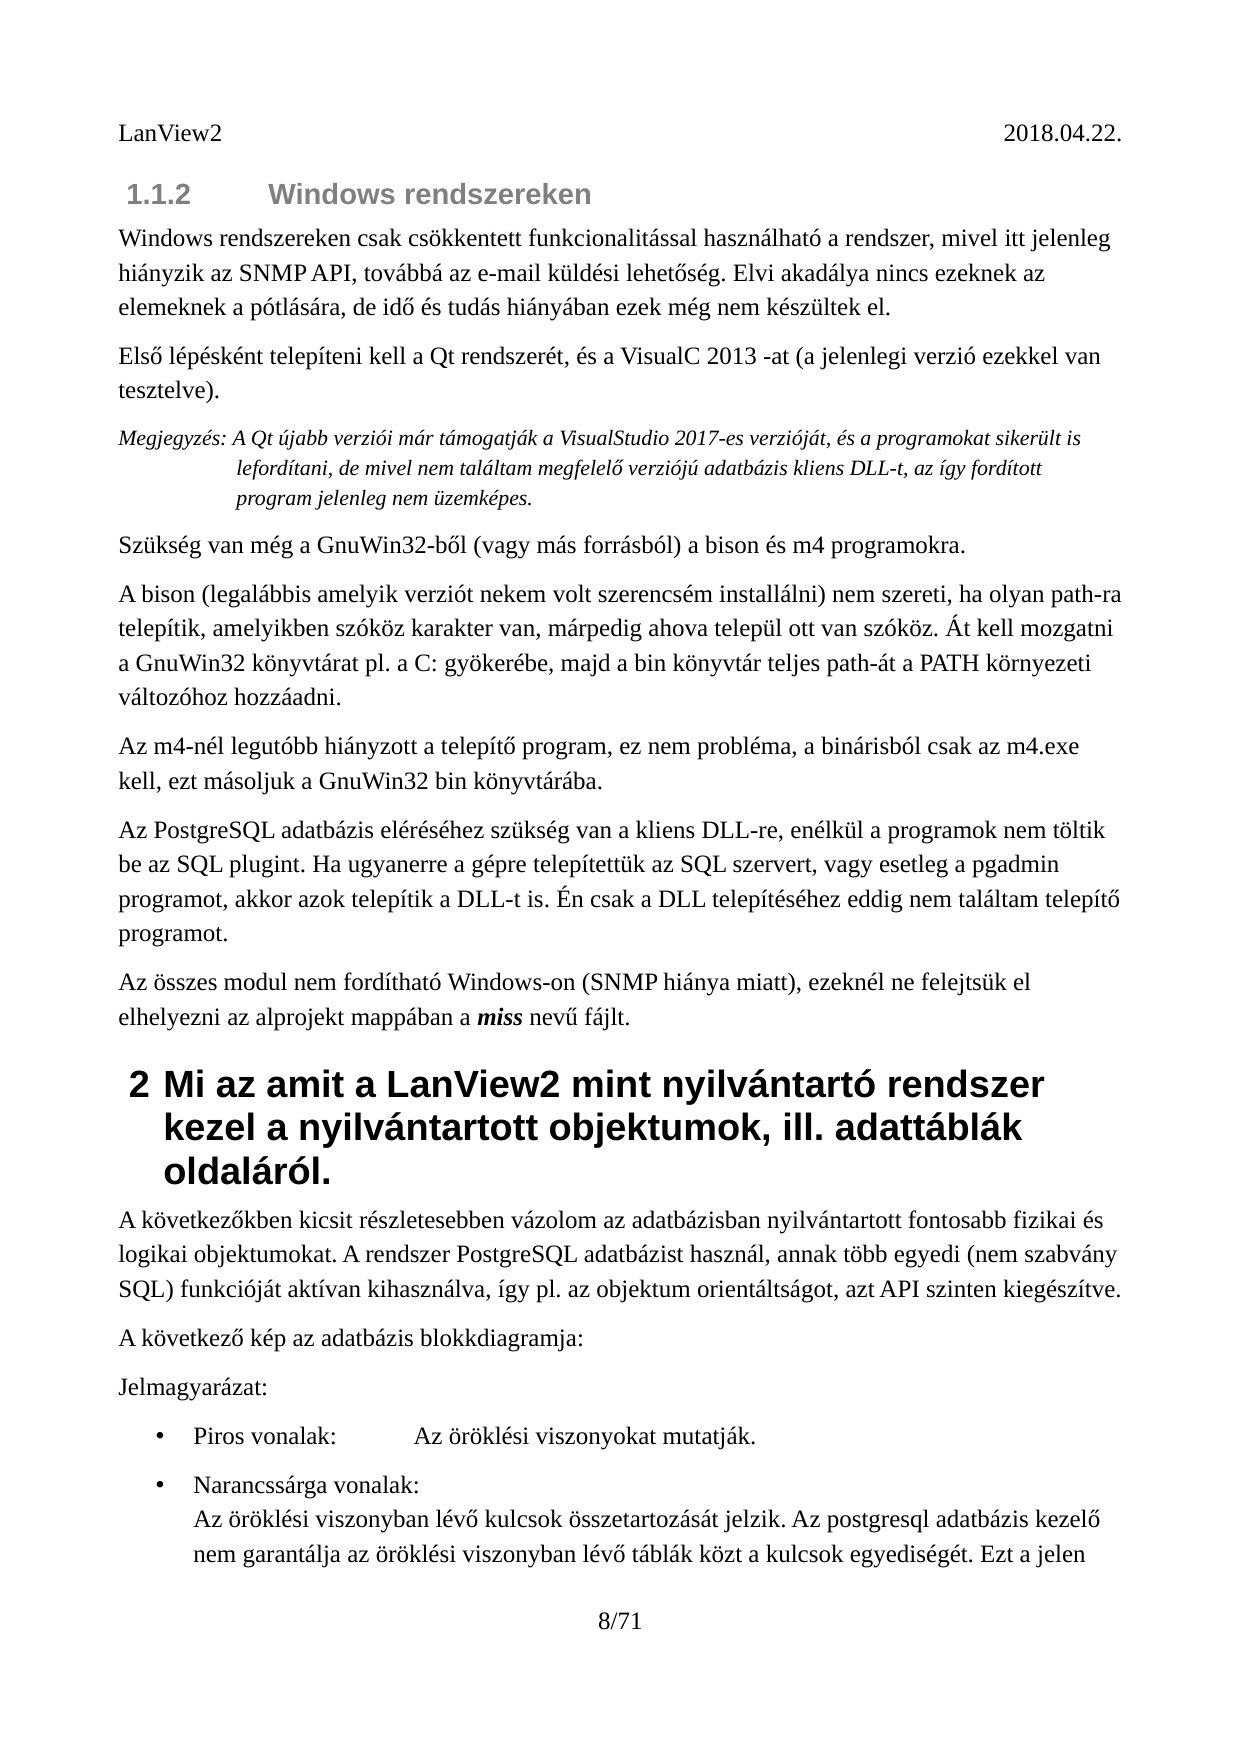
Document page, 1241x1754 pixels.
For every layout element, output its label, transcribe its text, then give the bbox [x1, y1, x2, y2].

subtitle Windows rendszereken [118, 177, 1122, 211]
text Az m4-nél legutóbb hiányzott a telepítő program, ez nem probléma, a binárisból csak az m4.exe kell, ezt másoljuk a GnuWin32 bin könyvtárába. [118, 731, 1122, 795]
text A bison (legalábbis amelyik verziót nekem volt szerencsém installálni) nem szereti, ha olyan path-ra telepítik, amelyikben szóköz karakter van, márpedig ahova települ ott van szóköz. Át kell mozgatni a GnuWin32 könyvtárat pl. a C: gyökerébe, majd a bin könyvtár teljes path-át a PATH környezeti változóhoz hozzáadni. [118, 579, 1122, 711]
text Windows rendszereken csak csökkentett funkcionalitással használható a rendszer, mivel itt jelenleg hiányzik az SNMP API, továbbá az e-mail küldési lehetőség. Elvi akadálya nincs ezeknek az elemeknek a pótlására, de idő és tudás hiányában ezek még nem készültek el. [118, 223, 1122, 321]
list Piros vonalak: Az öröklési viszonyokat mutatják. [156, 1421, 1122, 1450]
text Első lépésként telepíteni kell a Qt rendszerét, és a VisualC 2013 -at (a jelenlegi verzió ezekkel van tesztelve). [118, 341, 1122, 404]
list Narancssárga vonalak: Az öröklési viszonyban lévő kulcsok összetartozását jelzik. Az postgresql adatbázis kezelő nem garantálja az öröklési viszonyban lévő táblák közt a kulcsok egyediségét. Ezt a jelen [156, 1470, 1122, 1568]
text Megjegyzés: A Qt újabb verziói már támogatják a VisualStudio 2017-es verzióját, és a programokat sikerült is lefordítani, de mivel nem találtam megfelelő verziójú adatbázis kliens DLL-t, az így fordított program jelenleg nem üzemképes. [118, 425, 1122, 510]
text Jelmagyarázat: [118, 1372, 1122, 1401]
subtitle Mi az amit a LanView2 mint nyilvántartó rendszer kezel a nyilvántartott objektumok, ill. adattáblák oldaláról. [118, 1061, 1122, 1192]
text A következőkben kicsit részletesebben vázolom az adatbázisban nyilvántartott fontosabb fizikai és logikai objektumokat. A rendszer PostgreSQL adatbázist használ, annak több egyedi (nem szabvány SQL) funkcióját aktívan kihasználva, így pl. az objektum orientáltságot, azt API szinten kiegészítve. [118, 1205, 1122, 1303]
text Szükség van még a GnuWin32-ből (vagy más forrásból) a bison és m4 programokra. [118, 530, 1122, 559]
text Az összes modul nem fordítható Windows-on (SNMP hiánya miatt), ezeknél ne felejtsük el elhelyezni az alprojekt mappában a miss nevű fájlt. [118, 967, 1122, 1031]
text Az PostgreSQL adatbázis eléréséhez szükség van a kliens DLL-re, enélkül a programok nem töltik be az SQL plugint. Ha ugyanerre a gépre telepítettük az SQL szervert, vagy esetleg a pgadmin programot, akkor azok telepítik a DLL-t is. Én csak a DLL telepítéséhez eddig nem találtam telepítő programot. [118, 815, 1122, 947]
text A következő kép az adatbázis blokkdiagramja: [118, 1323, 1122, 1352]
